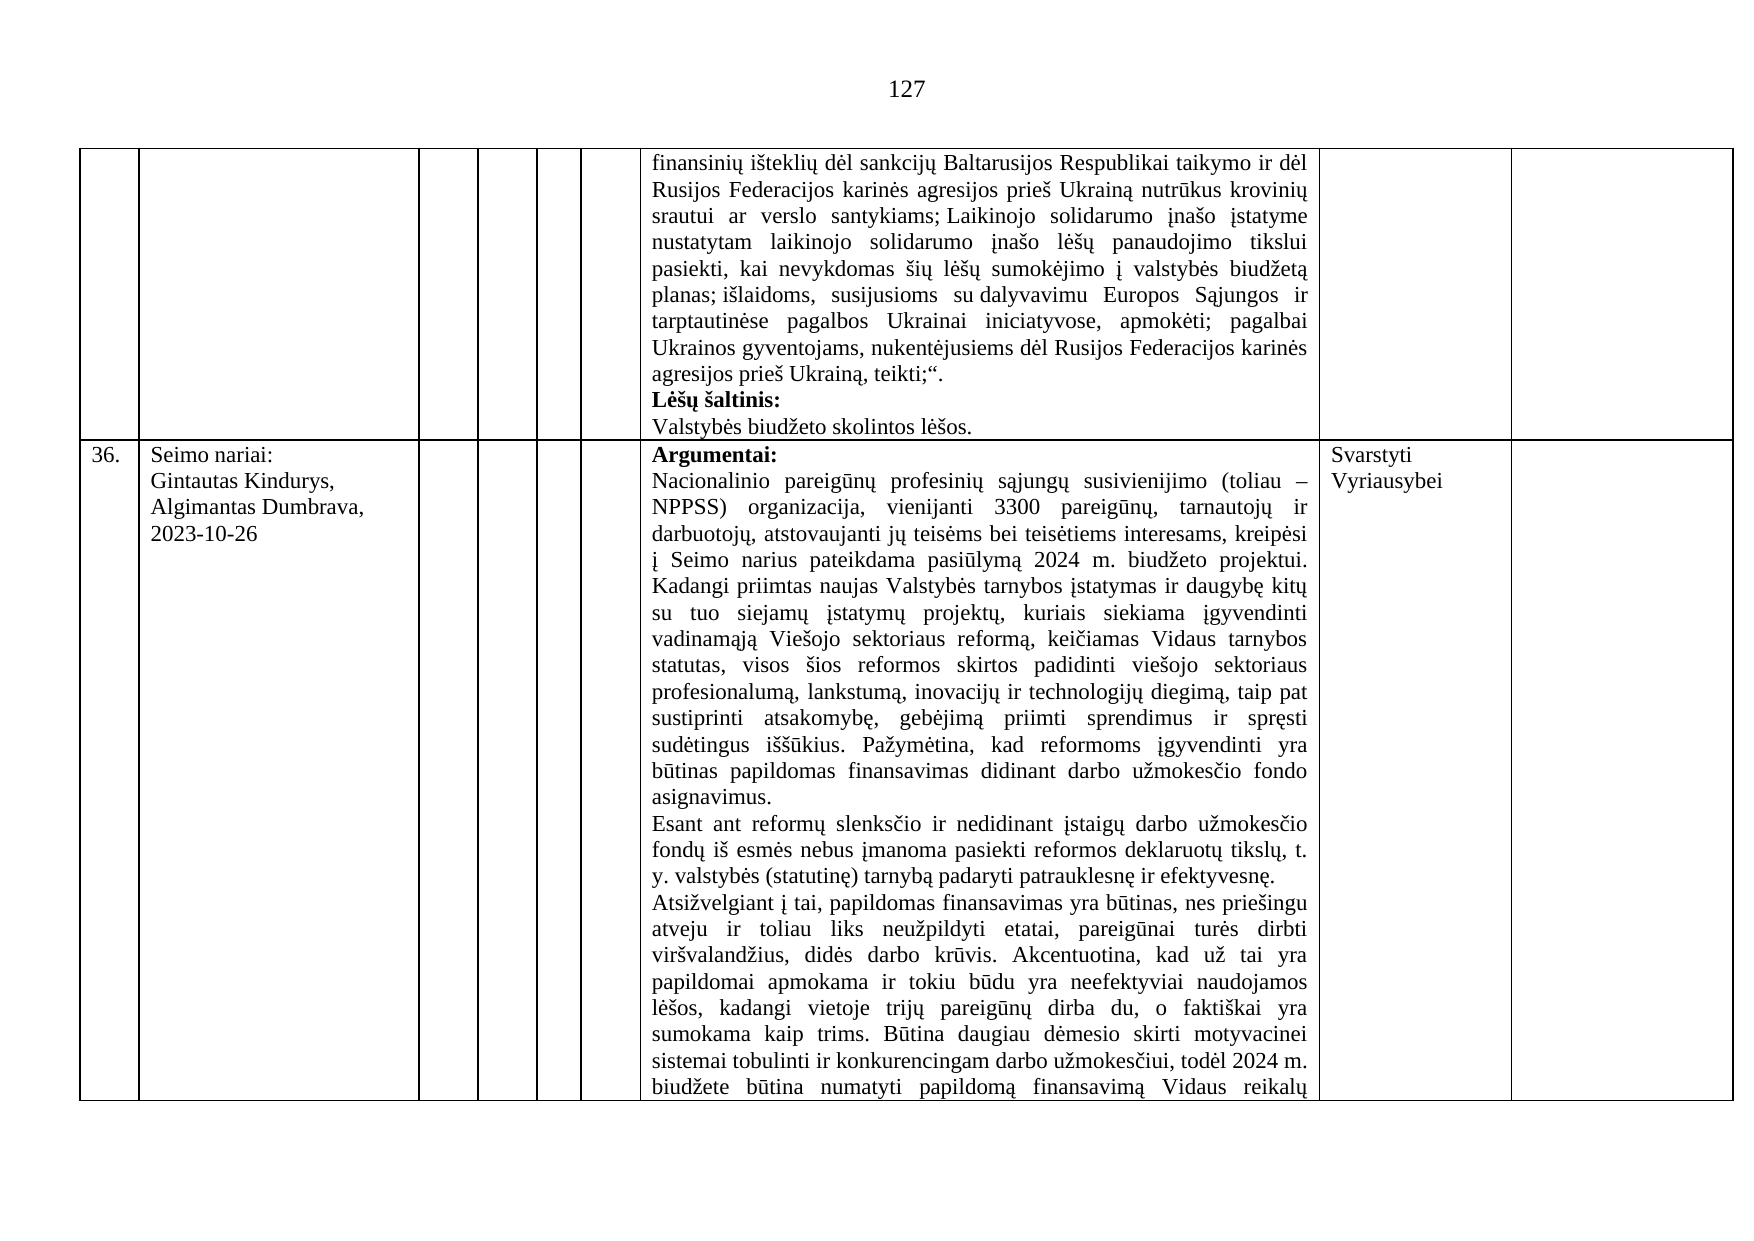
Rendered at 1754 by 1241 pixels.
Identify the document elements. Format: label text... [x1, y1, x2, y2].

table_cell Argumentai: Nacionalinio pareigūnų profesinių sąjungų susivienijimo (toliau – NPPSS) organizacija, vienijanti 3300 pareigūnų, tarnautojų ir darbuotojų, atstovaujanti jų teisėms bei teisėtiems interesams, kreipėsi į Seimo narius pateikdama pasiūlymą 2024 m. biudžeto projektui. Kadangi priimtas naujas Valstybės tarnybos įstatymas ir daugybę kitų su tuo siejamų įstatymų projektų, kuriais siekiama įgyvendinti vadinamąją Viešojo sektoriaus reformą, keičiamas Vidaus tarnybos statutas, visos šios reformos skirtos padidinti viešojo sektoriaus profesionalumą, lankstumą, inovacijų ir technologijų diegimą, taip pat sustiprinti atsakomybę, gebėjimą priimti sprendimus ir spręsti sudėtingus iššūkius. Pažymėtina, kad reformoms įgyvendinti yra būtinas papildomas finansavimas didinant darbo užmokesčio fondo asignavimus. Esant ant reformų slenksčio ir nedidinant įstaigų darbo užmokesčio fondų iš esmės nebus įmanoma pasiekti reformos deklaruotų tikslų, t. y. valstybės (statutinę) tarnybą padaryti patrauklesnę ir efektyvesnę. Atsižvelgiant į tai, papildomas finansavimas yra būtinas, nes priešingu atveju ir toliau liks neužpildyti etatai, pareigūnai turės dirbti viršvalandžius, didės darbo krūvis. Akcentuotina, kad už tai yra papildomai apmokama ir tokiu būdu yra neefektyviai naudojamos lėšos, kadangi vietoje trijų pareigūnų dirba du, o faktiškai yra sumokama kaip trims. Būtina daugiau dėmesio skirti motyvacinei sistemai tobulinti ir konkurencingam darbo užmokesčiui, todėl 2024 m. biudžete būtina numatyti papildomą finansavimą Vidaus reikalų [641, 441, 1319, 1099]
table_cell [81, 149, 138, 439]
table_cell [1320, 149, 1511, 439]
table_cell [420, 149, 477, 439]
table_cell [140, 149, 418, 439]
table_cell Seimo nariai: Gintautas Kindurys, Algimantas Dumbrava, 2023-10-26 [140, 441, 418, 1099]
table_cell Svarstyti Vyriausybei [1320, 441, 1511, 1099]
table_cell [479, 441, 536, 1099]
table_cell finansinių išteklių dėl sankcijų Baltarusijos Respublikai taikymo ir dėl Rusijos Federacijos karinės agresijos prieš Ukrainą nutrūkus krovinių srautui ar verslo santykiams; Laikinojo solidarumo įnašo įstatyme nustatytam laikinojo solidarumo įnašo lėšų panaudojimo tikslui pasiekti, kai nevykdomas šių lėšų sumokėjimo į valstybės biudžetą planas; išlaidoms, susijusioms su dalyvavimu Europos Sąjungos ir tarptautinėse pagalbos Ukrainai iniciatyvose, apmokėti; pagalbai Ukrainos gyventojams, nukentėjusiems dėl Rusijos Federacijos karinės agresijos prieš Ukrainą, teikti;“. Lėšų šaltinis: Valstybės biudžeto skolintos lėšos. [641, 149, 1319, 439]
table_cell [582, 149, 640, 439]
table_cell [538, 149, 580, 439]
table_cell [479, 149, 536, 439]
table_cell [582, 441, 640, 1099]
table_cell [538, 441, 580, 1099]
table_cell [420, 441, 477, 1099]
table_cell 36. [81, 441, 138, 1099]
table_cell [1512, 149, 1732, 439]
table_cell [1512, 441, 1732, 1099]
